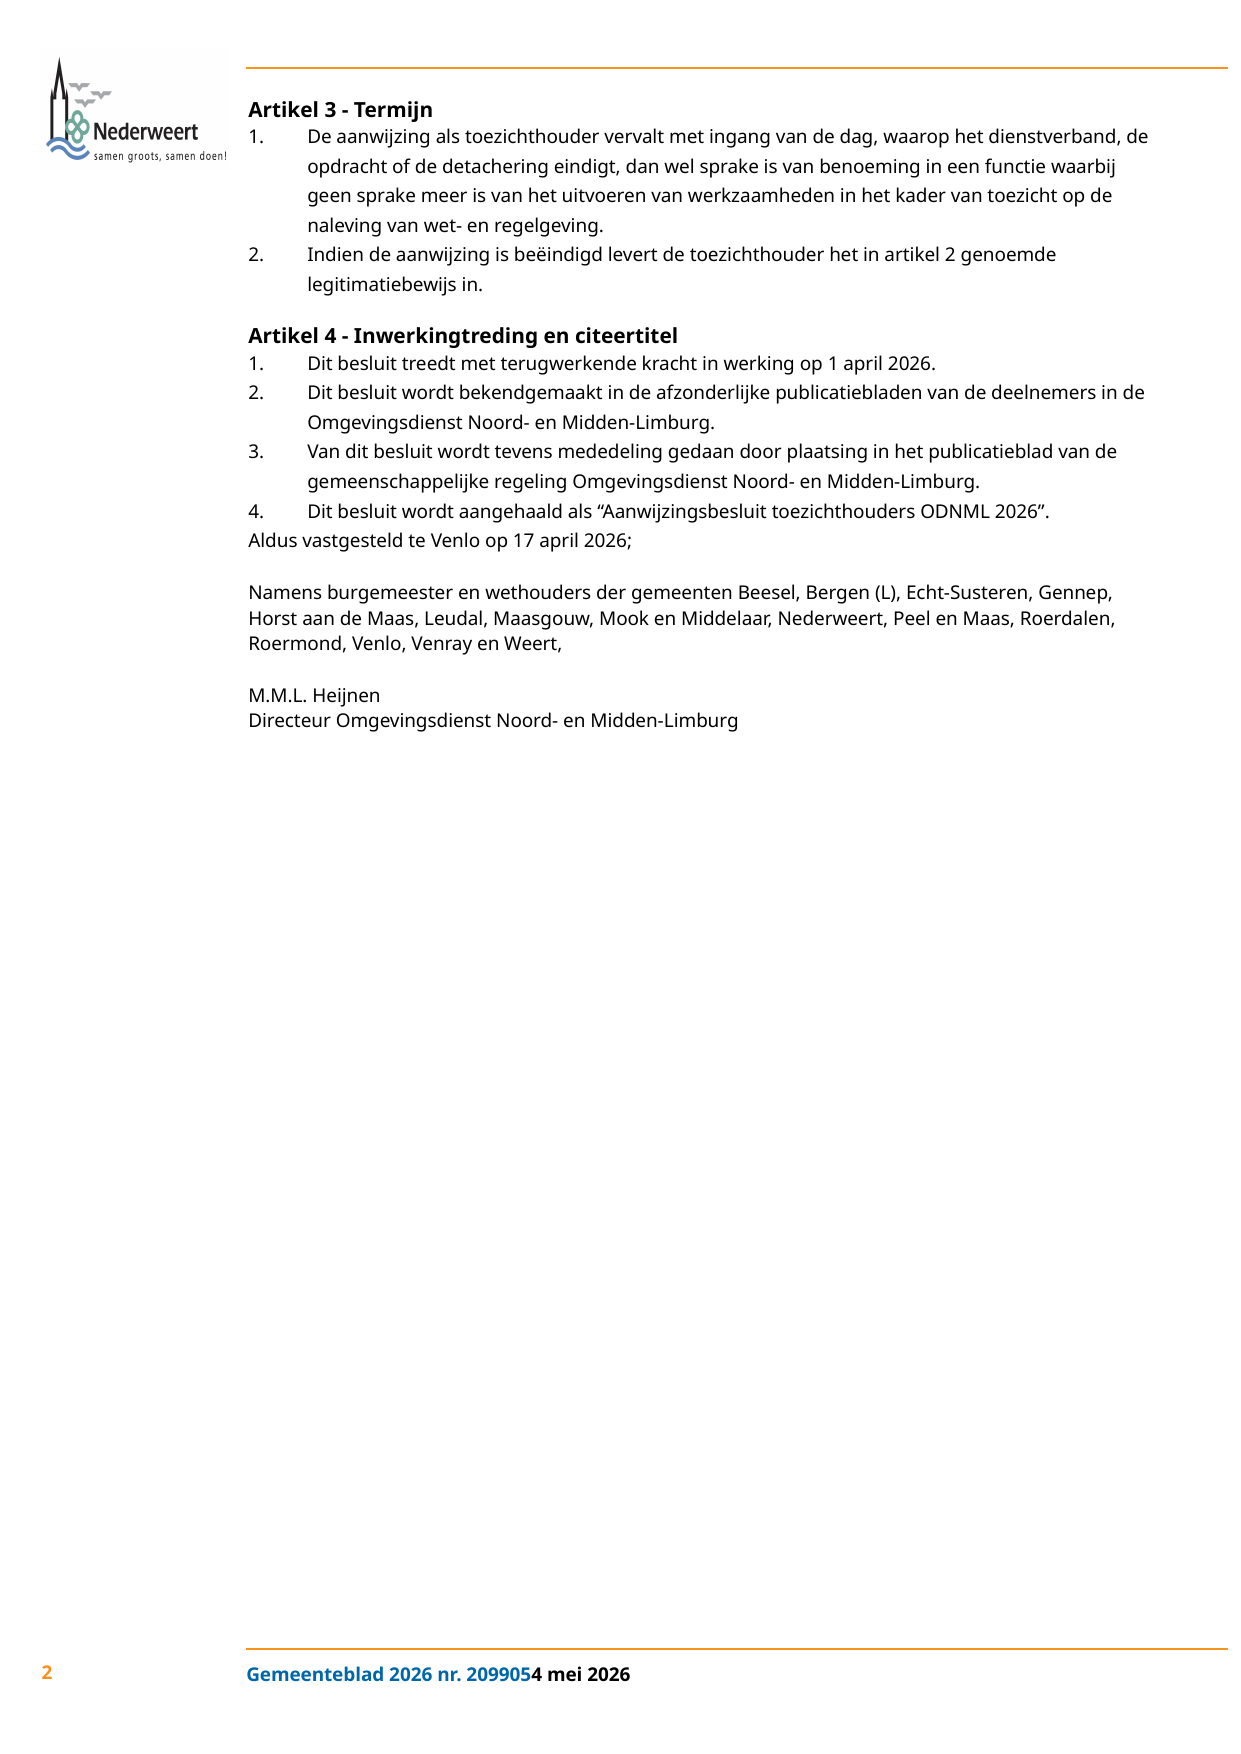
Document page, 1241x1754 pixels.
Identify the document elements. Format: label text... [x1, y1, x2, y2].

text Artikel 4 - Inwerkingtreding en citeertitel [248, 322, 1152, 350]
text Directeur Omgevingsdienst Noord- en Midden-Limburg [248, 708, 1152, 733]
list Van dit besluit wordt tevens mededeling gedaan door plaatsing in het publicatieblad van de gemeenschappelijke regeling Omgevingsdienst Noord- en Midden-Limburg. [248, 439, 1152, 494]
text M.M.L. Heijnen [248, 682, 1152, 708]
text Namens burgemeester en wethouders der gemeenten Beesel, Bergen (L), Echt-Susteren, Gennep, Horst aan de Maas, Leudal, Maasgouw, Mook en Middelaar, Nederweert, Peel en Maas, Roerdalen, Roermond, Venlo, Venray en Weert, [248, 579, 1152, 656]
text Aldus vastgesteld te Venlo op 17 april 2026; [248, 527, 1152, 553]
list Indien de aanwijzing is beëindigd levert de toezichthouder het in artikel 2 genoemde legitimatiebewijs in. [248, 242, 1152, 297]
list Dit besluit treedt met terugwerkende kracht in werking op 1 april 2026. [248, 350, 1152, 376]
list Dit besluit wordt aangehaald als “Aanwijzingsbesluit toezichthouders ODNML 2026”. [248, 498, 1152, 524]
picture [41, 47, 231, 172]
text Artikel 3 - Termijn [248, 95, 1152, 123]
list De aanwijzing als toezichthouder vervalt met ingang van de dag, waarop het dienstverband, de opdracht of de detachering eindigt, dan wel sprake is van benoeming in een functie waarbij geen sprake meer is van het uitvoeren van werkzaamheden in het kader van toezicht op de naleving van wet- en regelgeving. [248, 123, 1152, 238]
list Dit besluit wordt bekendgemaakt in de afzonderlijke publicatiebladen van de deelnemers in de Omgevingsdienst Noord- en Midden-Limburg. [248, 379, 1152, 435]
